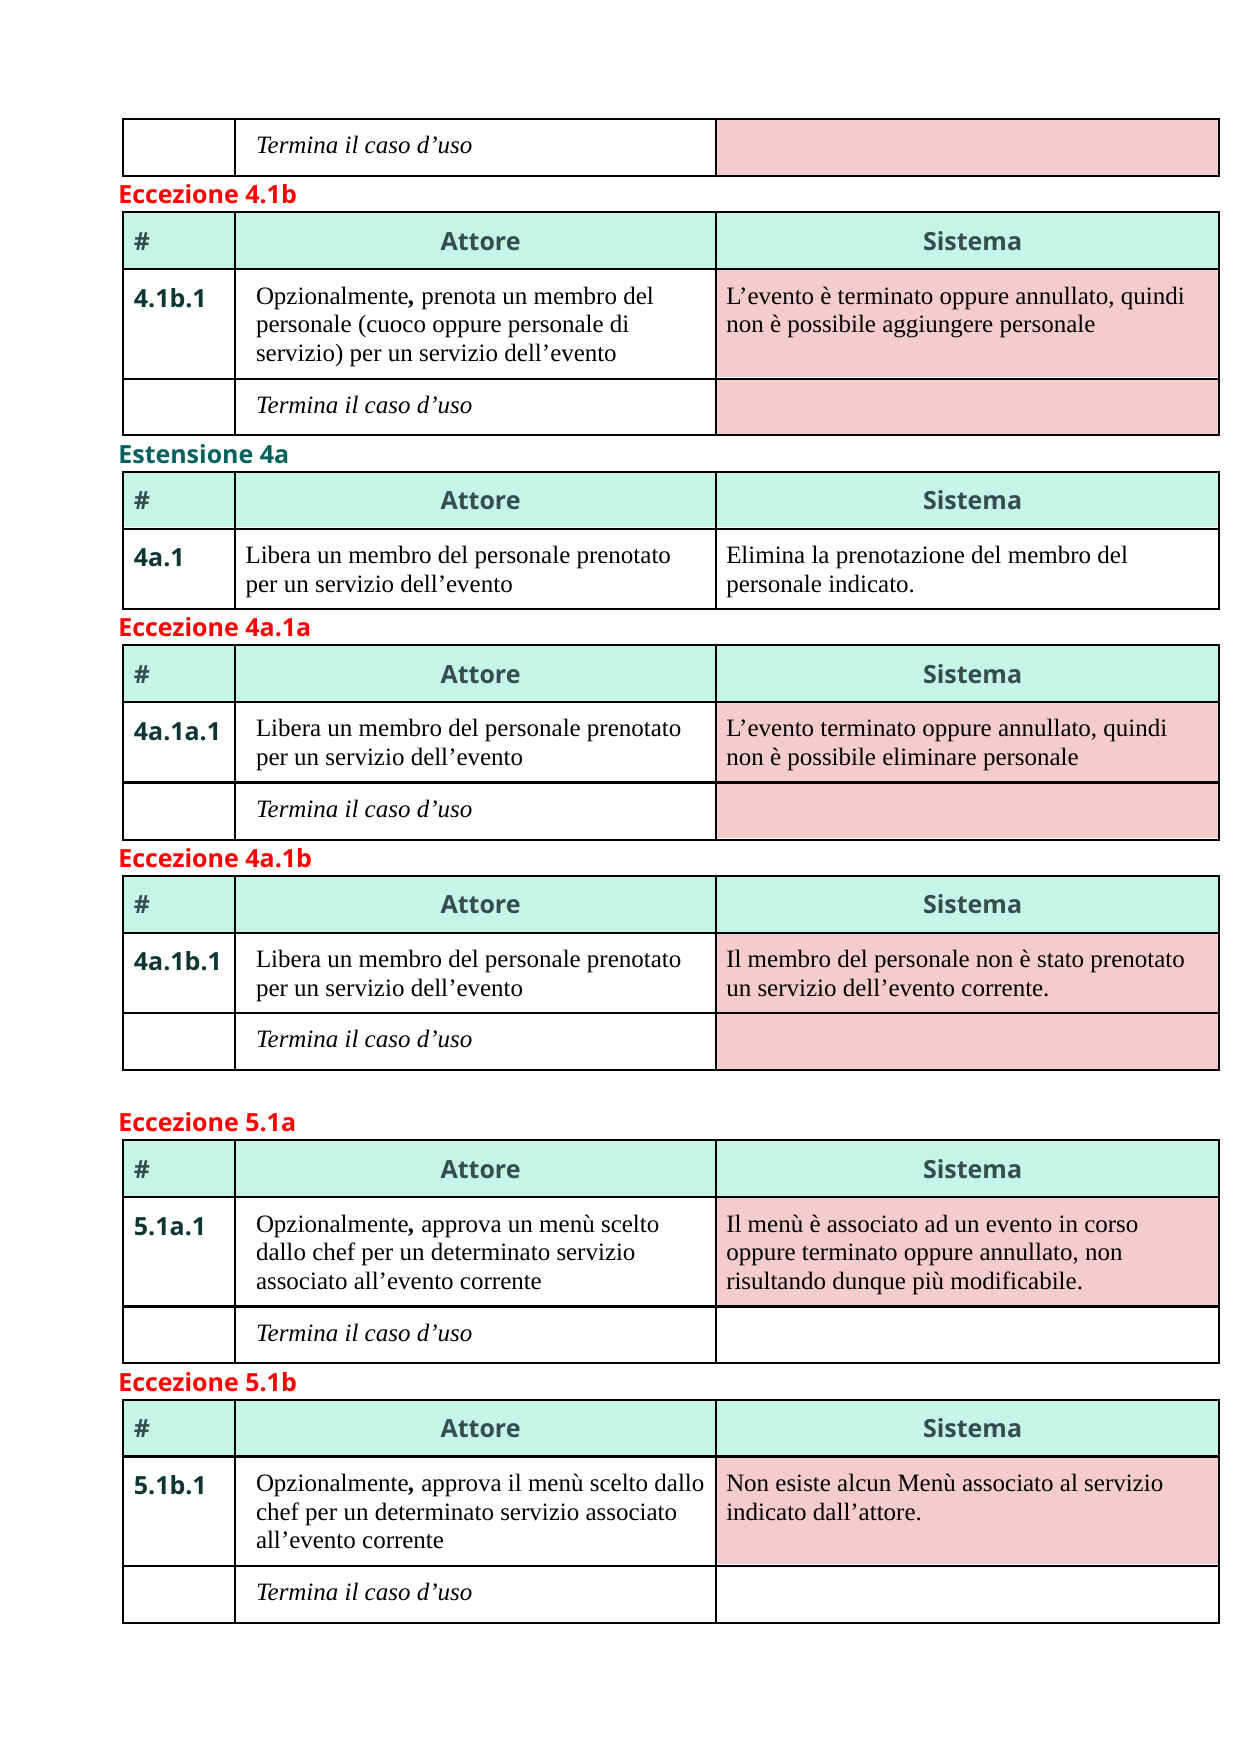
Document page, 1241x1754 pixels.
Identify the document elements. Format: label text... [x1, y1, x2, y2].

table_cell Opzionalmente, approva un menù scelto dallo chef per un determinato servizio associato all’evento corrente [236, 1198, 715, 1305]
table_header Attore [236, 213, 715, 268]
table_cell Libera un membro del personale prenotato per un servizio dell’evento [236, 703, 715, 781]
table_cell 5.1b.1 [124, 1458, 234, 1564]
table_header Sistema [717, 646, 1218, 701]
table_header Attore [236, 473, 715, 527]
table_cell L’evento terminato oppure annullato, quindi non è possibile eliminare personale [717, 703, 1218, 781]
table_cell 4a.1b.1 [124, 934, 234, 1012]
table_header Sistema [717, 213, 1218, 268]
table_header Attore [236, 1141, 715, 1196]
table_cell [717, 380, 1218, 434]
table_cell Termina il caso d’uso [236, 120, 715, 175]
table_cell [717, 1308, 1218, 1362]
table_cell Libera un membro del personale prenotato per un servizio dell’evento [236, 530, 715, 608]
table_cell Termina il caso d’uso [236, 1308, 715, 1362]
table_cell [124, 120, 234, 175]
table_cell Termina il caso d’uso [236, 1014, 715, 1069]
table_cell 4a.1a.1 [124, 703, 234, 781]
table_cell 4a.1 [124, 530, 234, 608]
subtitle Eccezione 5.1b [118, 1364, 1122, 1398]
table_header # [124, 1141, 234, 1196]
table_cell [124, 1567, 234, 1622]
table_cell Elimina la prenotazione del membro del personale indicato. [717, 530, 1218, 608]
table_cell Libera un membro del personale prenotato per un servizio dell’evento [236, 934, 715, 1012]
table_cell [717, 1014, 1218, 1069]
table_header Sistema [717, 1401, 1218, 1455]
table_header Sistema [717, 877, 1218, 932]
table_header Sistema [717, 1141, 1218, 1196]
table_cell Il membro del personale non è stato prenotato un servizio dell’evento corrente. [717, 934, 1218, 1012]
table_header # [124, 213, 234, 268]
table_header Attore [236, 646, 715, 701]
subtitle Eccezione 5.1a [118, 1105, 1122, 1139]
table_cell [717, 120, 1218, 175]
table_header # [124, 1401, 234, 1455]
table_header # [124, 646, 234, 701]
table_header # [124, 473, 234, 527]
table_cell [124, 1308, 234, 1362]
subtitle Estensione 4a [118, 436, 1122, 471]
table_cell Non esiste alcun Menù associato al servizio indicato dall’attore. [717, 1458, 1218, 1564]
table_cell Termina il caso d’uso [236, 784, 715, 838]
table_cell [717, 784, 1218, 838]
table_cell [124, 1014, 234, 1069]
table_cell [124, 380, 234, 434]
table_cell Termina il caso d’uso [236, 380, 715, 434]
table_header Attore [236, 1401, 715, 1455]
table_cell Opzionalmente, approva il menù scelto dallo chef per un determinato servizio associato all’evento corrente [236, 1458, 715, 1564]
table_cell 5.1a.1 [124, 1198, 234, 1305]
table_cell Termina il caso d’uso [236, 1567, 715, 1622]
table_header Sistema [717, 473, 1218, 527]
table_cell Opzionalmente, prenota un membro del personale (cuoco oppure personale di servizio) per un servizio dell’evento [236, 270, 715, 377]
subtitle Eccezione 4a.1b [118, 841, 1122, 874]
table_cell 4.1b.1 [124, 270, 234, 377]
table_header # [124, 877, 234, 932]
table_cell Il menù è associato ad un evento in corso oppure terminato oppure annullato, non risultando dunque più modificabile. [717, 1198, 1218, 1305]
table_cell [717, 1567, 1218, 1622]
table_cell [124, 784, 234, 838]
table_cell L’evento è terminato oppure annullato, quindi non è possibile aggiungere personale [717, 270, 1218, 377]
subtitle Eccezione 4.1b [118, 177, 1122, 211]
subtitle Eccezione 4a.1a [118, 610, 1122, 644]
table_header Attore [236, 877, 715, 932]
